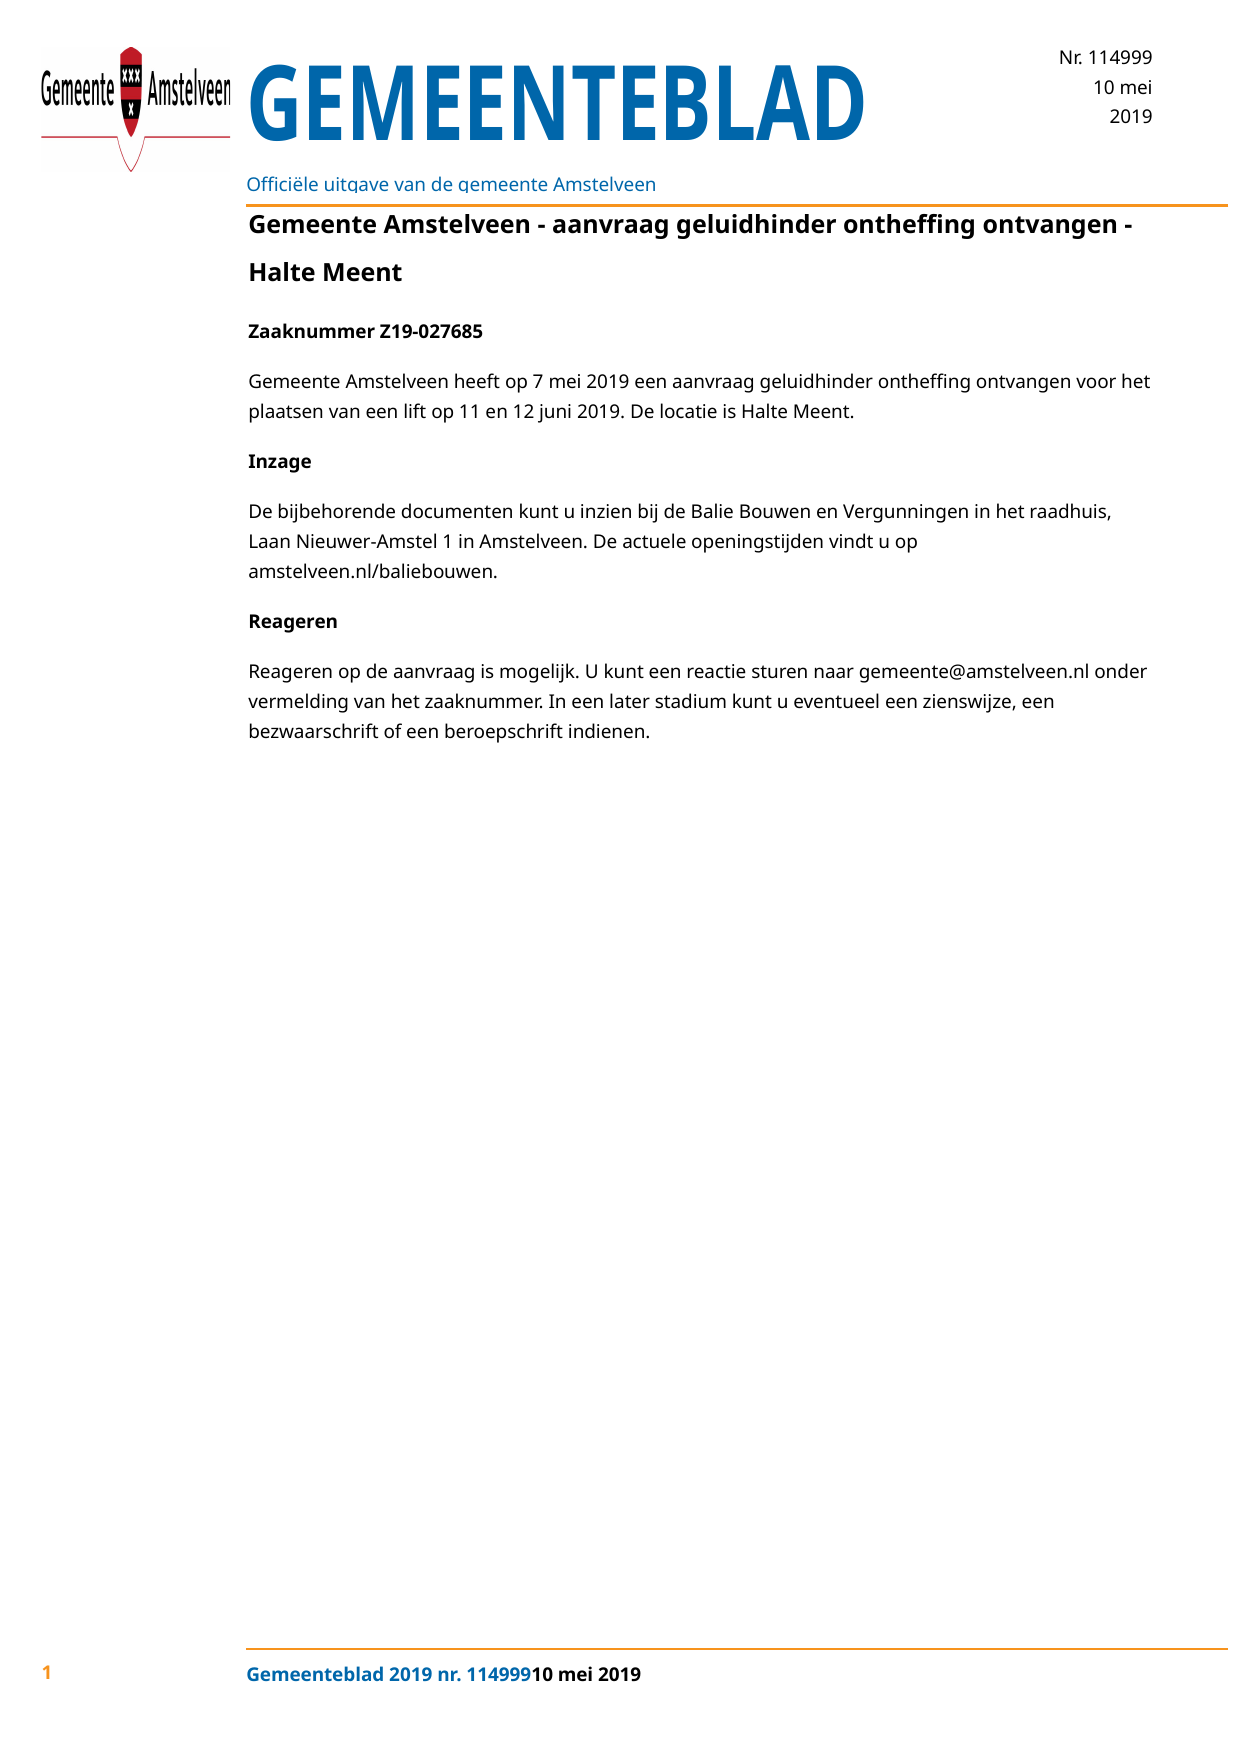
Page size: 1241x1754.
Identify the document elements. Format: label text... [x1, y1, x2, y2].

text Reageren op de aanvraag is mogelijk. U kunt een reactie sturen naar gemeente@amstelveen.nl onder vermelding van het zaaknummer. In een later stadium kunt u eventueel een zienswijze, een bezwaarschrift of een beroepschrift indienen. [248, 659, 1152, 744]
text Inzage [248, 448, 1152, 474]
text De bijbehorende documenten kunt u inzien bij de Balie Bouwen en Vergunningen in het raadhuis, Laan Nieuwer-Amstel 1 in Amstelveen. De actuele openingstijden vindt u op amstelveen.nl/baliebouwen. [248, 499, 1152, 584]
picture [41, 47, 231, 172]
text Gemeente Amstelveen - aanvraag geluidhinder ontheffing ontvangen - Halte Meent [248, 207, 1152, 288]
text Zaaknummer Z19-027685 [248, 318, 1152, 344]
text Gemeente Amstelveen heeft op 7 mei 2019 een aanvraag geluidhinder ontheffing ontvangen voor het plaatsen van een lift op 11 en 12 juni 2019. De locatie is Halte Meent. [248, 368, 1152, 424]
text Reageren [248, 608, 1152, 634]
